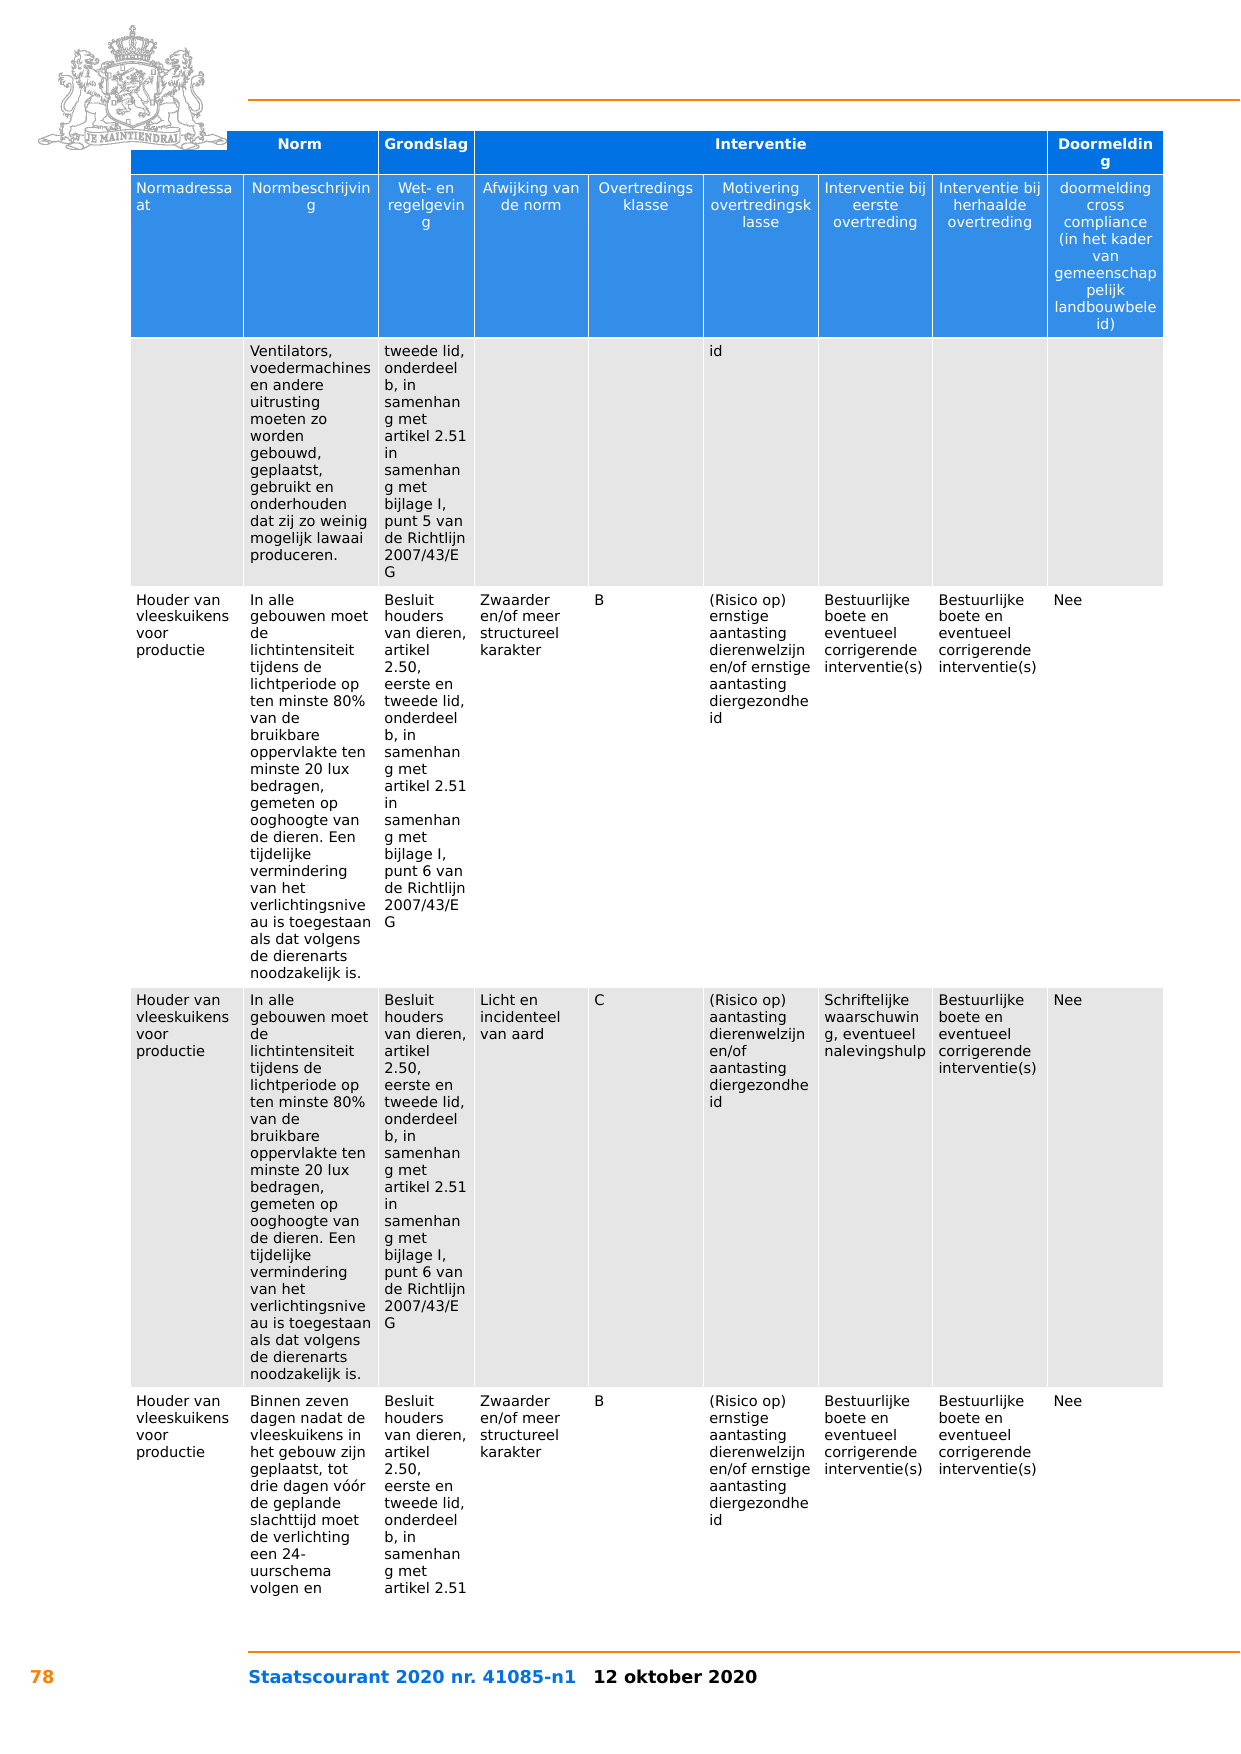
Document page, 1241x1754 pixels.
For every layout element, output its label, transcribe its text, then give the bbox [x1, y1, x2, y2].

table_cell Besluit houders van dieren, artikel 2.50, eerste en tweede lid, onderdeel b, in samenhang met artikel 2.51 in samenhang met bijlage I, punt 6 van de Richtlijn 2007/43/EG [379, 988, 474, 1387]
table_cell Houder van vleeskuikens voor productie [131, 1389, 243, 1602]
table_cell Besluit houders van dieren, artikel 2.50, eerste en tweede lid, onderdeel b, in samenhang met artikel 2.51 [379, 1389, 474, 1602]
table_cell Nee [1048, 587, 1163, 987]
table_cell [589, 339, 703, 586]
table_header Doormelding [1048, 131, 1163, 174]
table_cell Overtredingsklasse [589, 175, 703, 337]
picture [38, 25, 227, 150]
table_cell Zwaarder en/of meer structureel karakter [475, 587, 588, 987]
table_cell B [589, 587, 703, 987]
table_cell Bestuurlijke boete en eventueel corrigerende interventie(s) [819, 587, 932, 987]
table_cell Schriftelijke waarschuwing, eventueel nalevingshulp [819, 988, 932, 1387]
table_cell In alle gebouwen moet de lichtintensiteit tijdens de lichtperiode op ten minste 80% van de bruikbare oppervlakte ten minste 20 lux bedragen, gemeten op ooghoogte van de dieren. Een tijdelijke vermindering van het verlichtingsniveau is toegestaan als dat volgens de dierenarts noodzakelijk is. [244, 587, 378, 987]
table_cell (Risico op) aantasting dierenwelzijn en/of aantasting diergezondheid [704, 988, 818, 1387]
table_cell Interventie bij eerste overtreding [819, 175, 932, 337]
table_cell (Risico op) ernstige aantasting dierenwelzijn en/of ernstige aantasting diergezondheid [704, 587, 818, 987]
table_cell Ventilators, voedermachines en andere uitrusting moeten zo worden gebouwd, geplaatst, gebruikt en onderhouden dat zij zo weinig mogelijk lawaai produceren. [244, 339, 378, 586]
table_cell doormelding cross compliance (in het kader van gemeenschappelijk landbouwbeleid) [1048, 175, 1163, 337]
table_cell In alle gebouwen moet de lichtintensiteit tijdens de lichtperiode op ten minste 80% van de bruikbare oppervlakte ten minste 20 lux bedragen, gemeten op ooghoogte van de dieren. Een tijdelijke vermindering van het verlichtingsniveau is toegestaan als dat volgens de dierenarts noodzakelijk is. [244, 988, 378, 1387]
table_cell [1048, 339, 1163, 586]
table_cell Interventie bij herhaalde overtreding [933, 175, 1047, 337]
table_cell [933, 339, 1047, 586]
table_cell Normbeschrijving [244, 175, 378, 337]
table_cell C [589, 988, 703, 1387]
table_cell Zwaarder en/of meer structureel karakter [475, 1389, 588, 1602]
table_cell Normadressaat [131, 175, 243, 337]
table_cell Licht en incidenteel van aard [475, 988, 588, 1387]
table_cell id [704, 339, 818, 586]
table_header Grondslag [379, 131, 474, 174]
table_cell Bestuurlijke boete en eventueel corrigerende interventie(s) [933, 1389, 1047, 1602]
table_cell Motivering overtredingsklasse [704, 175, 818, 337]
table_cell [475, 339, 588, 586]
table_cell (Risico op) ernstige aantasting dierenwelzijn en/of ernstige aantasting diergezondheid [704, 1389, 818, 1602]
table_cell Bestuurlijke boete en eventueel corrigerende interventie(s) [933, 988, 1047, 1387]
table_cell Houder van vleeskuikens voor productie [131, 988, 243, 1387]
table_cell [131, 339, 243, 586]
table_cell Wet- en regelgeving [379, 175, 474, 337]
table_header Norm [131, 131, 378, 174]
table_header Interventie [475, 131, 1047, 174]
table_cell Besluit houders van dieren, artikel 2.50, eerste en tweede lid, onderdeel b, in samenhang met artikel 2.51 in samenhang met bijlage I, punt 6 van de Richtlijn 2007/43/EG [379, 587, 474, 987]
table_cell Nee [1048, 1389, 1163, 1602]
table_cell tweede lid, onderdeel b, in samenhang met artikel 2.51 in samenhang met bijlage I, punt 5 van de Richtlijn 2007/43/EG [379, 339, 474, 586]
table_cell [819, 339, 932, 586]
table_cell Nee [1048, 988, 1163, 1387]
table_cell Bestuurlijke boete en eventueel corrigerende interventie(s) [933, 587, 1047, 987]
table_cell Houder van vleeskuikens voor productie [131, 587, 243, 987]
table_cell B [589, 1389, 703, 1602]
table_cell Afwijking van de norm [475, 175, 588, 337]
table_cell Binnen zeven dagen nadat de vleeskuikens in het gebouw zijn geplaatst, tot drie dagen vóór de geplande slachttijd moet de verlichting een 24-uurschema volgen en [244, 1389, 378, 1602]
table_cell Bestuurlijke boete en eventueel corrigerende interventie(s) [819, 1389, 932, 1602]
